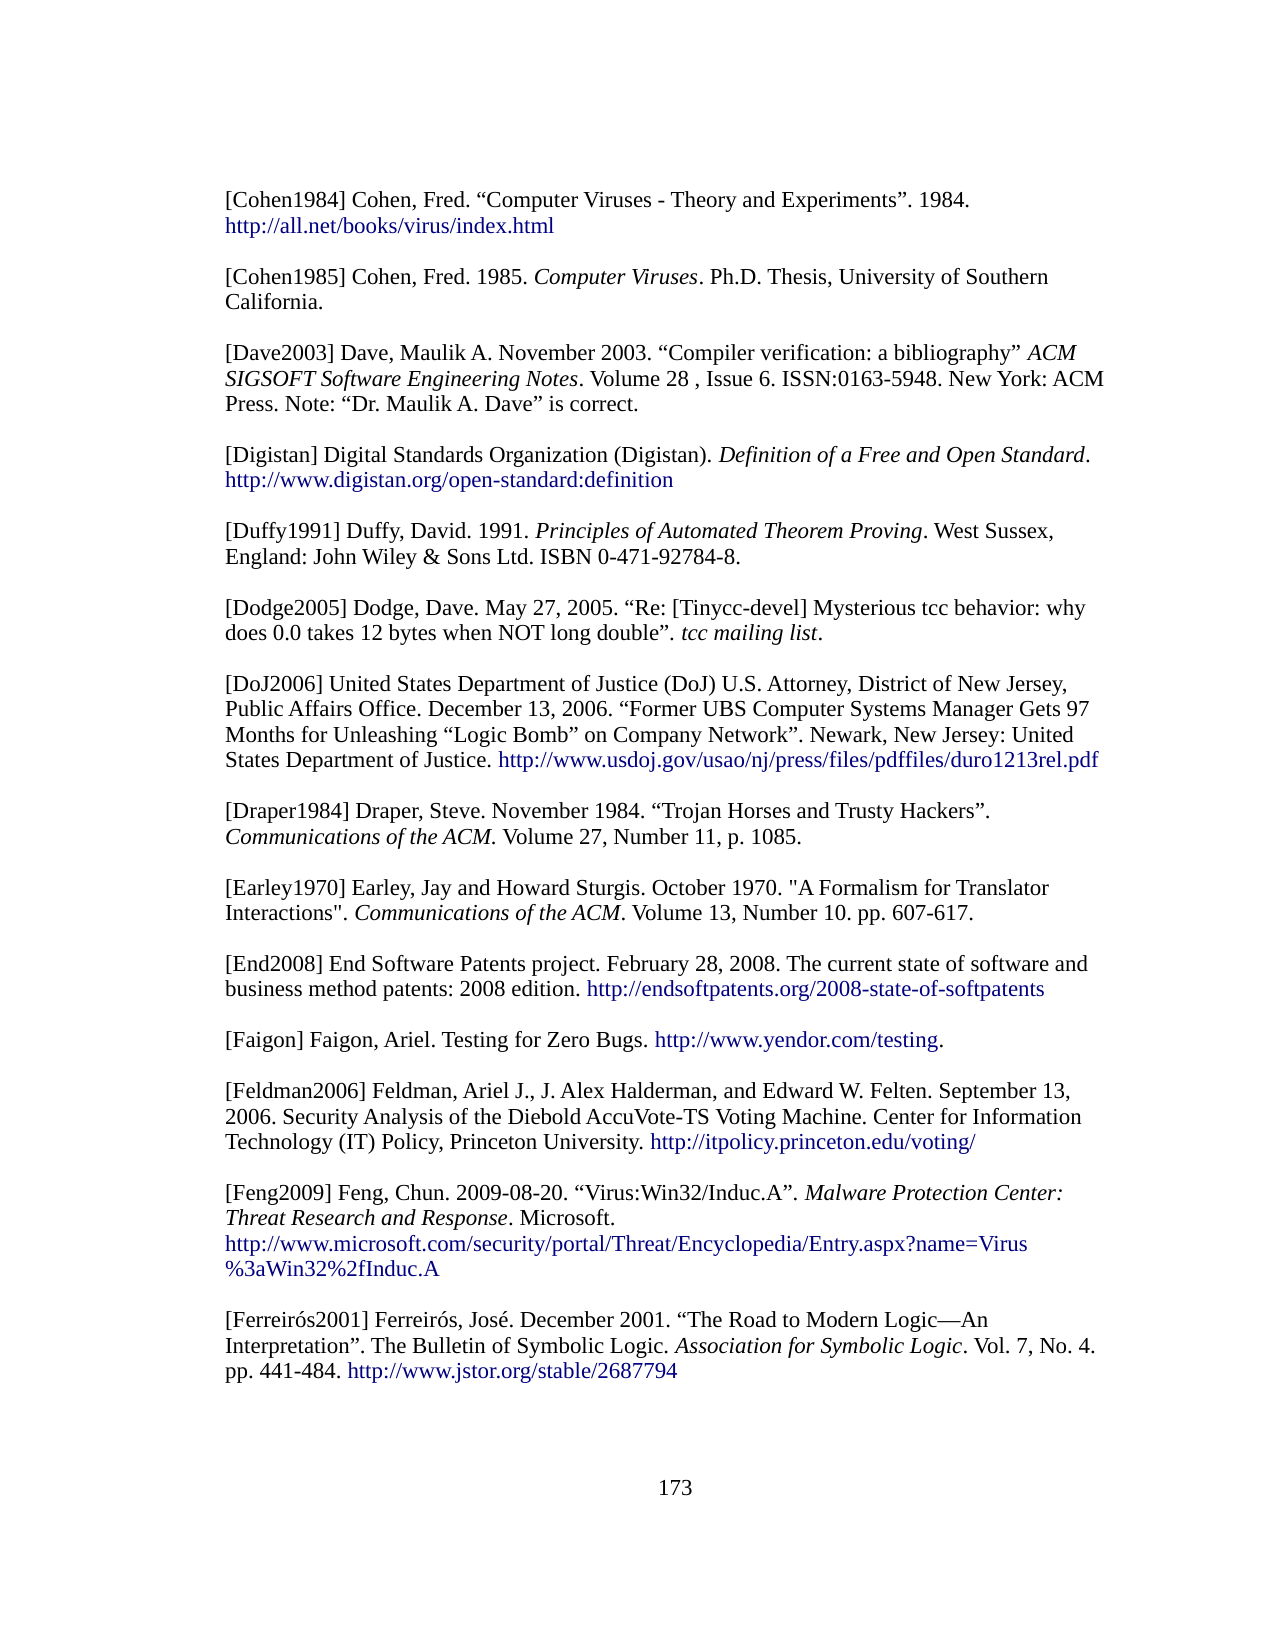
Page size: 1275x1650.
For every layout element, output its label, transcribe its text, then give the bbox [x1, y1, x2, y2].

text [Cohen1985] Cohen, Fred. 1985. Computer Viruses. Ph.D. Thesis, University of Southern California. [225, 264, 1125, 315]
text [End2008] End Software Patents project. February 28, 2008. The current state of software and business method patents: 2008 edition. http://endsoftpatents.org/2008-state-of-softpatents [225, 951, 1125, 1002]
text [Duffy1991] Duffy, David. 1991. Principles of Automated Theorem Proving. West Sussex, England: John Wiley & Sons Ltd. ISBN 0-471-92784-8. [225, 518, 1125, 569]
text [Dave2003] Dave, Maulik A. November 2003. “Compiler verification: a bibliography” ACM SIGSOFT Software Engineering Notes. Volume 28 , Issue 6. ISSN:0163-5948. New York: ACM Press. Note: “Dr. Maulik A. Dave” is correct. [225, 340, 1125, 416]
text [Feldman2006] Feldman, Ariel J., J. Alex Halderman, and Edward W. Felten. September 13, 2006. Security Analysis of the Diebold AccuVote-TS Voting Machine. Center for Information Technology (IT) Policy, Princeton University. http://itpolicy.princeton.edu/voting/ [225, 1078, 1125, 1154]
text [Dodge2005] Dodge, Dave. May 27, 2005. “Re: [Tinycc-devel] Mysterious tcc behavior: why does 0.0 takes 12 bytes when NOT long double”. tcc mailing list. [225, 595, 1125, 646]
text [Faigon] Faigon, Ariel. Testing for Zero Bugs. http://www.yendor.com/testing. [225, 1027, 1125, 1053]
text [Draper1984] Draper, Steve. November 1984. “Trojan Horses and Trusty Hackers”. Communications of the ACM. Volume 27, Number 11, p. 1085. [225, 798, 1125, 849]
text [Digistan] Digital Standards Organization (Digistan). Definition of a Free and Open Standard. http://www.digistan.org/open-standard:definition [225, 442, 1125, 493]
text [Ferreirós2001] Ferreirós, José. December 2001. “The Road to Modern Logic—An Interpretation”. The Bulletin of Symbolic Logic. Association for Symbolic Logic. Vol. 7, No. 4. pp. 441-484. http://www.jstor.org/stable/2687794 [225, 1307, 1125, 1383]
text [Cohen1984] Cohen, Fred. “Computer Viruses - Theory and Experiments”. 1984. http://all.net/books/virus/index.html [225, 187, 1125, 238]
text [Feng2009] Feng, Chun. 2009-08-20. “Virus:Win32/Induc.A”. Malware Protection Center: Threat Research and Response. Microsoft. http://www.microsoft.com/security/portal/Threat/Encyclopedia/Entry.aspx?name=Virus%3aWin32%2fInduc.A [225, 1180, 1125, 1282]
text [DoJ2006] United States Department of Justice (DoJ) U.S. Attorney, District of New Jersey, Public Affairs Office. December 13, 2006. “Former UBS Computer Systems Manager Gets 97 Months for Unleashing “Logic Bomb” on Company Network”. Newark, New Jersey: United States Department of Justice. http://www.usdoj.gov/usao/nj/press/files/pdffiles/duro1213rel.pdf [225, 671, 1125, 773]
text [Earley1970] Earley, Jay and Howard Sturgis. October 1970. "A Formalism for Translator Interactions". Communications of the ACM. Volume 13, Number 10. pp. 607-617. [225, 874, 1125, 925]
